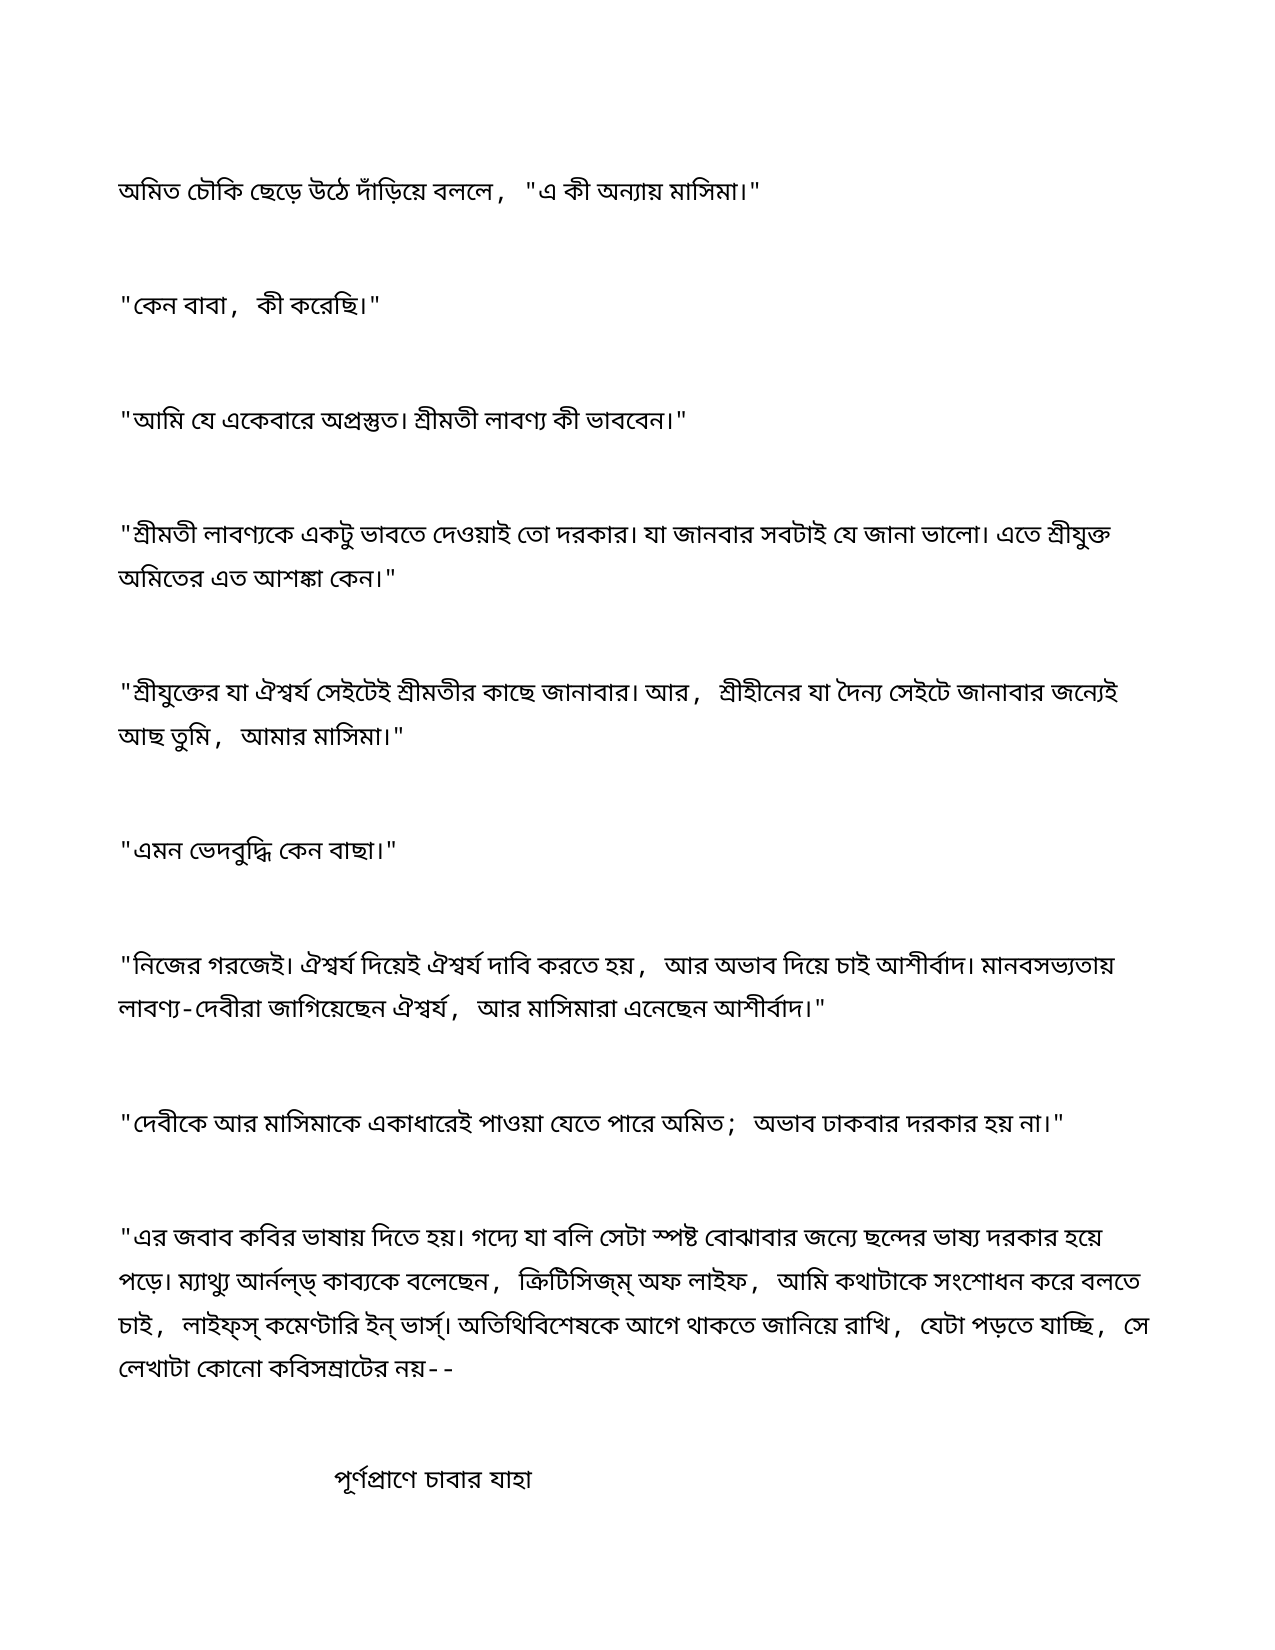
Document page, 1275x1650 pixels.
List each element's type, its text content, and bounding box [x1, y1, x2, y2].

text অমিত চৌকি ছেড়ে উঠে দাঁড়িয়ে বললে, "এ কী অন্যায় মাসিমা।" [118, 173, 1157, 211]
text "এর জবাব কবির ভাষায় দিতে হয়। গদ্যে যা বলি সেটা স্পষ্ট বোঝাবার জন্যে ছন্দের ভাষ্য দরকার হয়ে পড়ে। ম্যাথ্যু আর্নল্‌ড্‌ কাব্যকে বলেছেন, ক্রিটিসিজ্‌ম্‌ অফ লাইফ, আমি কথাটাকে সংশোধন করে বলতে চাই, লাইফ্‌স্‌ কমেণ্টারি ইন্‌ ভার্স্‌। অতিথিবিশেষকে আগে থাকতে জানিয়ে রাখি, যেটা পড়তে যাচ্ছি, সে লেখাটা কোনো কবিসম্রাটের নয়-- [118, 1220, 1157, 1388]
text "নিজের গরজেই। ঐশ্বর্য দিয়েই ঐশ্বর্য দাবি করতে হয়, আর অভাব দিয়ে চাই আশীর্বাদ। মানবসভ্যতায় লাবণ্য-দেবীরা জাগিয়েছেন ঐশ্বর্য, আর মাসিমারা এনেছেন আশীর্বাদ।" [118, 947, 1157, 1028]
text "কেন বাবা, কী করেছি।" [118, 288, 1157, 325]
text "শ্রীমতী লাবণ্যকে একটু ভাবতে দেওয়াই তো দরকার। যা জানবার সবটাই যে জানা ভালো। এতে শ্রীযুক্ত অমিতের এত আশঙ্কা কেন।" [118, 517, 1157, 597]
text "আমি যে একেবারে অপ্রস্তুত। শ্রীমতী লাবণ্য কী ভাববেন।" [118, 402, 1157, 439]
text "এমন ভেদবুদ্ধি কেন বাছা।" [118, 833, 1157, 870]
text "শ্রীযুক্তের যা ঐশ্বর্য সেইটেই শ্রীমতীর কাছে জানাবার। আর, শ্রীহীনের যা দৈন্য সেইটে জানাবার জন্যেই আছ তুমি, আমার মাসিমা।" [118, 675, 1157, 756]
text "দেবীকে আর মাসিমাকে একাধারেই পাওয়া যেতে পারে অমিত; অভাব ঢাকবার দরকার হয় না।" [118, 1105, 1157, 1142]
text পূর্ণপ্রাণে চাবার যাহা [177, 1465, 1098, 1495]
